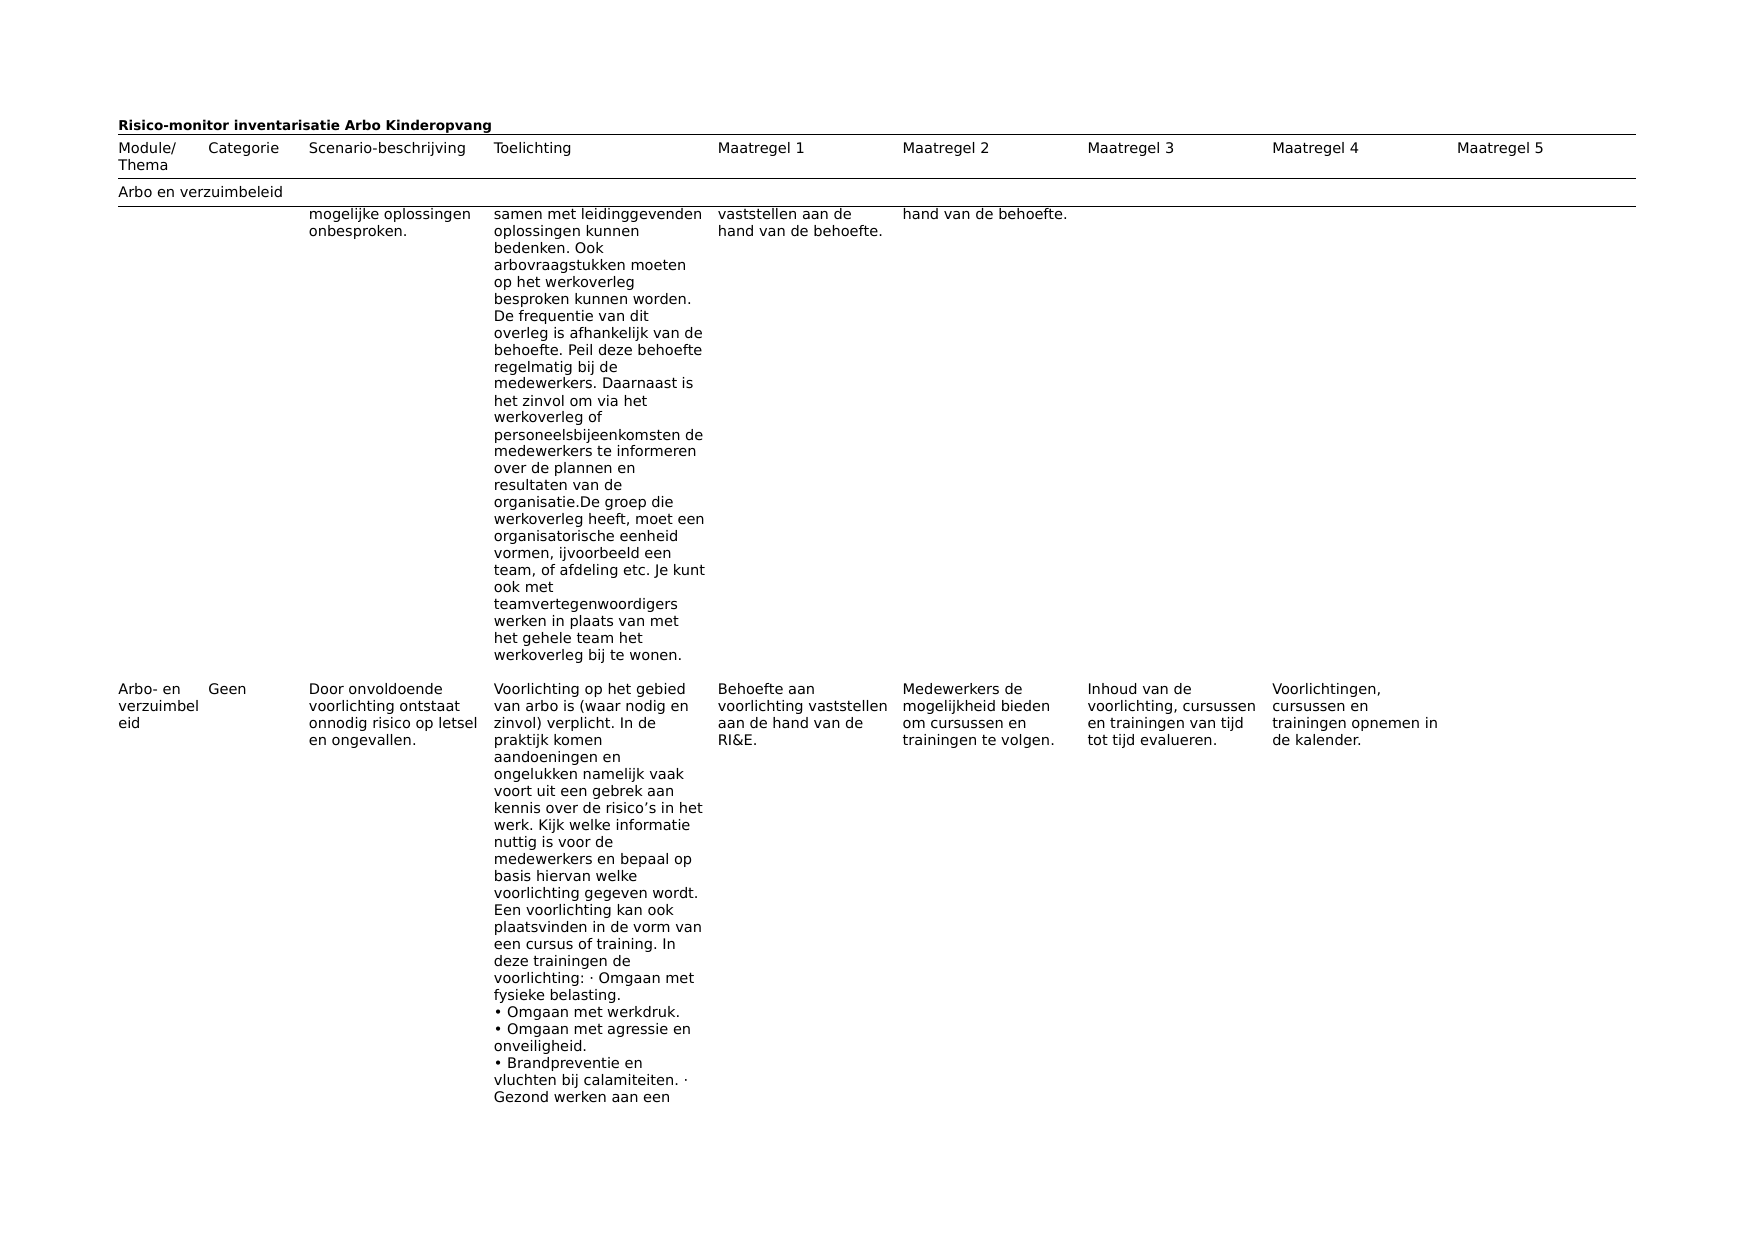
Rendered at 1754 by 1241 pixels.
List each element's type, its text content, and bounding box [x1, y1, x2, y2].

table_cell [202, 207, 303, 664]
table_cell [1081, 664, 1266, 681]
table_cell [118, 664, 202, 681]
table_cell Maatregel 1 [712, 135, 896, 178]
table_cell Maatregel 4 [1266, 135, 1451, 178]
table_cell [303, 664, 488, 681]
table_cell Maatregel 2 [896, 135, 1081, 178]
table_cell [1081, 207, 1266, 664]
table_cell Maatregel 5 [1451, 135, 1636, 178]
table_cell Voorlichting op het gebied van arbo is (waar nodig en zinvol) verplicht. In de praktijk komen aandoeningen en ongelukken namelijk vaak voort uit een gebrek aan kennis over de risico’s in het werk. Kijk welke informatie nuttig is voor de medewerkers en bepaal op basis hiervan welke voorlichting gegeven wordt. Een voorlichting kan ook plaatsvinden in de vorm van een cursus of training. In deze trainingen de voorlichting: · Omgaan met fysieke belasting. • Omgaan met werkdruk. • Omgaan met agressie en onveiligheid. • Brandpreventie en vluchten bij calamiteiten. · Gezond werken aan een [488, 681, 712, 1106]
table_cell [712, 664, 896, 681]
table_cell [1451, 207, 1636, 664]
table_cell Geen [202, 681, 303, 1106]
table_cell vaststellen aan de hand van de behoefte. [712, 207, 896, 664]
table_cell Door onvoldoende voorlichting ontstaat onnodig risico op letsel en ongevallen. [303, 681, 488, 1106]
table_cell hand van de behoefte. [896, 207, 1081, 664]
table_cell Arbo- en verzuimbeleid [118, 681, 202, 1106]
table_cell [896, 664, 1081, 681]
table_cell [1266, 207, 1451, 664]
table_cell [1451, 664, 1636, 681]
table_cell Medewerkers de mogelijkheid bieden om cursussen en trainingen te volgen. [896, 681, 1081, 1106]
table_cell Voorlichtingen, cursussen en trainingen opnemen in de kalender. [1266, 681, 1451, 1106]
table_cell Module/Thema [118, 135, 202, 178]
table_cell [488, 664, 712, 681]
table_cell Behoefte aan voorlichting vaststellen aan de hand van de RI&E. [712, 681, 896, 1106]
table_cell Inhoud van de voorlichting, cursussen en trainingen van tijd tot tijd evalueren. [1081, 681, 1266, 1106]
table_cell Maatregel 3 [1081, 135, 1266, 178]
table_cell [202, 664, 303, 681]
table_cell Arbo en verzuimbeleid [118, 179, 1451, 206]
table_cell [1266, 664, 1451, 681]
table_cell samen met leidinggevenden oplossingen kunnen bedenken. Ook arbovraagstukken moeten op het werkoverleg besproken kunnen worden. De frequentie van dit overleg is afhankelijk van de behoefte. Peil deze behoefte regelmatig bij de medewerkers. Daarnaast is het zinvol om via het werkoverleg of personeelsbijeenkomsten de medewerkers te informeren over de plannen en resultaten van de organisatie.De groep die werkoverleg heeft, moet een organisatorische eenheid vormen, ijvoorbeeld een team, of afdeling etc. Je kunt ook met teamvertegenwoordigers werken in plaats van met het gehele team het werkoverleg bij te wonen. [488, 207, 712, 664]
table_cell Scenario-beschrijving [303, 135, 488, 178]
table_header Risico-monitor inventarisatie Arbo Kinderopvang [118, 118, 1636, 134]
table_cell Toelichting [488, 135, 712, 178]
table_cell [1451, 179, 1636, 206]
table_cell [1451, 681, 1636, 1106]
table_cell [118, 207, 202, 664]
table_cell mogelijke oplossingen onbesproken. [303, 207, 488, 664]
table_cell Categorie [202, 135, 303, 178]
